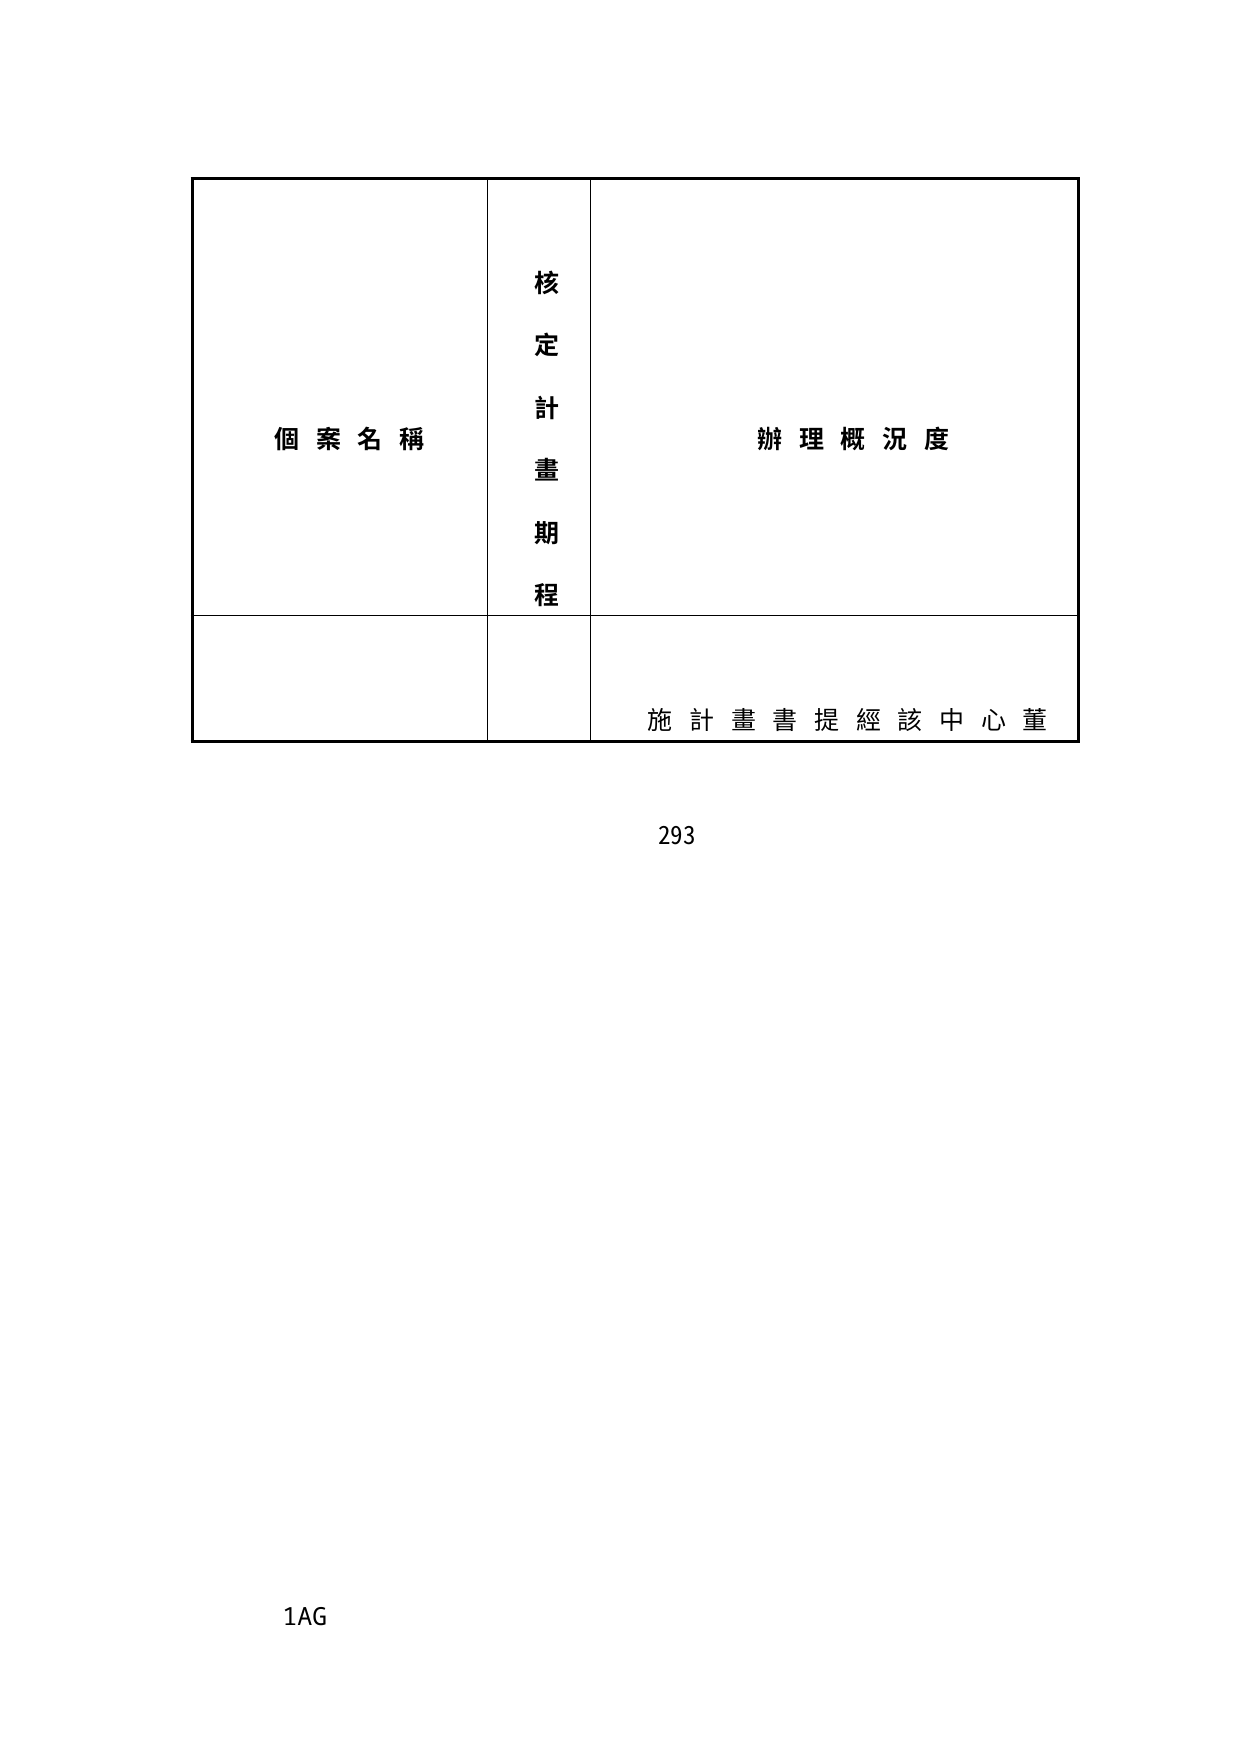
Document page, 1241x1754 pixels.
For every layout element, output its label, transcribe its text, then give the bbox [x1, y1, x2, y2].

table_cell [194, 616, 487, 740]
table_cell 施計畫書提經該中心董 [591, 616, 1077, 740]
table_header 辦理概況度 [591, 180, 1077, 615]
table_header 個案名稱 [194, 180, 487, 615]
table_header 核定計畫期程 [488, 180, 590, 615]
table_cell [488, 616, 590, 740]
